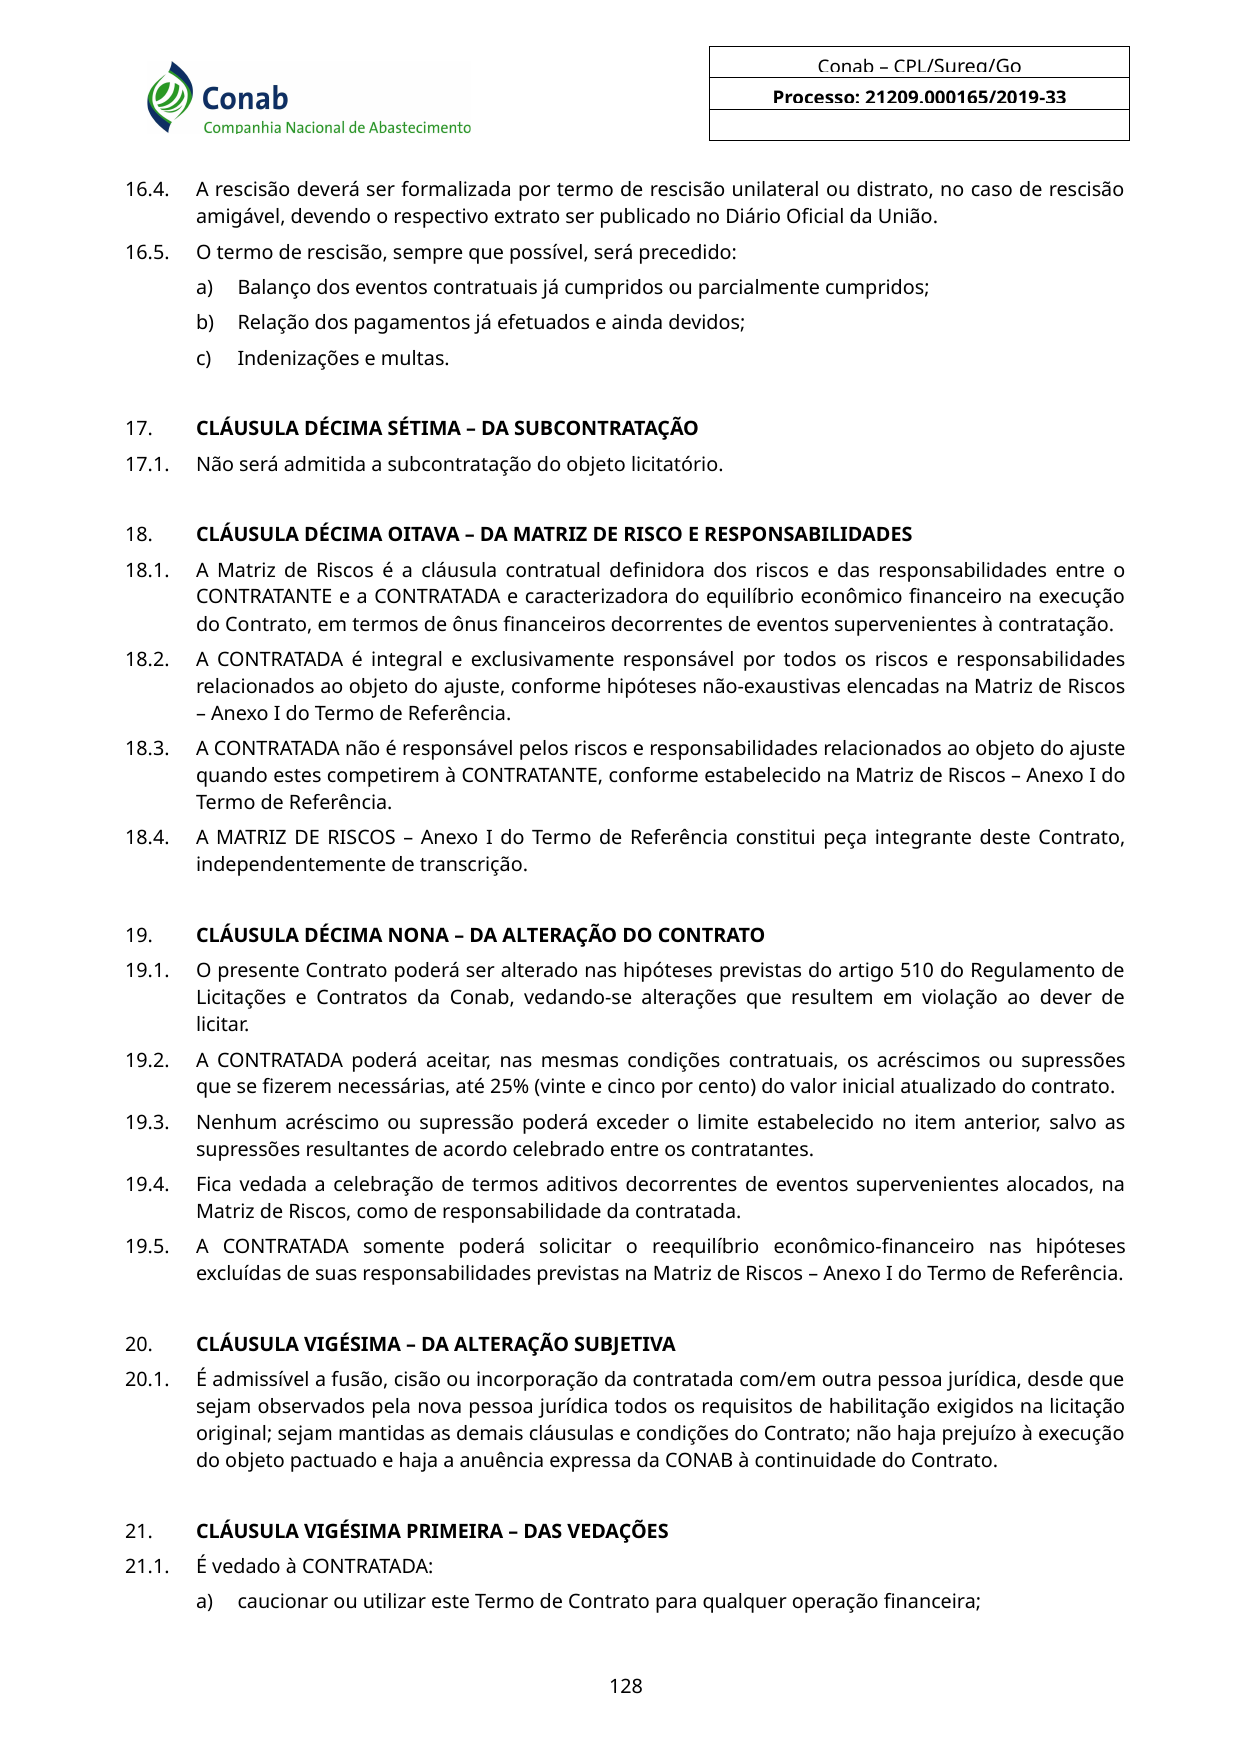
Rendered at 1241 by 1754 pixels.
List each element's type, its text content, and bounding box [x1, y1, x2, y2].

list A CONTRATADA é integral e exclusivamente responsável por todos os riscos e responsabilidades relacionados ao objeto do ajuste, conforme hipóteses não-exaustivas elencadas na Matriz de Riscos – Anexo I do Termo de Referência. [125, 645, 1127, 726]
list É vedado à CONTRATADA: [125, 1552, 1127, 1579]
list Fica vedada a celebração de termos aditivos decorrentes de eventos supervenientes alocados, na Matriz de Riscos, como de responsabilidade da contratada. [125, 1170, 1127, 1224]
list CLÁUSULA DÉCIMA NONA – DA ALTERAÇÃO DO CONTRATO [125, 921, 1127, 948]
list Não será admitida a subcontratação do objeto licitatório. [125, 450, 1127, 477]
list É admissível a fusão, cisão ou incorporação da contratada com/em outra pessoa jurídica, desde que sejam observados pela nova pessoa jurídica todos os requisitos de habilitação exigidos na licitação original; sejam mantidas as demais cláusulas e condições do Contrato; não haja prejuízo à execução do objeto pactuado e haja a anuência expressa da CONAB à continuidade do Contrato. [125, 1366, 1127, 1473]
list A CONTRATADA somente poderá solicitar o reequilíbrio econômico-financeiro nas hipóteses excluídas de suas responsabilidades previstas na Matriz de Riscos – Anexo I do Termo de Referência. [125, 1233, 1127, 1287]
list A CONTRATADA não é responsável pelos riscos e responsabilidades relacionados ao objeto do ajuste quando estes competirem à CONTRATANTE, conforme estabelecido na Matriz de Riscos – Anexo I do Termo de Referência. [125, 734, 1127, 815]
list CLÁUSULA VIGÉSIMA PRIMEIRA – DAS VEDAÇÕES [125, 1517, 1127, 1544]
list A rescisão deverá ser formalizada por termo de rescisão unilateral ou distrato, no caso de rescisão amigável, devendo o respectivo extrato ser publicado no Diário Oficial da União. [125, 176, 1127, 230]
picture [147, 61, 471, 134]
list CLÁUSULA DÉCIMA OITAVA – DA MATRIZ DE RISCO E RESPONSABILIDADES [125, 521, 1127, 547]
list Balanço dos eventos contratuais já cumpridos ou parcialmente cumpridos; [196, 273, 1127, 300]
list caucionar ou utilizar este Termo de Contrato para qualquer operação financeira; [196, 1588, 1127, 1615]
list A Matriz de Riscos é a cláusula contratual definidora dos riscos e das responsabilidades entre o CONTRATANTE e a CONTRATADA e caracterizadora do equilíbrio econômico financeiro na execução do Contrato, em termos de ônus financeiros decorrentes de eventos supervenientes à contratação. [125, 556, 1127, 637]
list CLÁUSULA DÉCIMA SÉTIMA – DA SUBCONTRATAÇÃO [125, 414, 1127, 442]
list Relação dos pagamentos já efetuados e ainda devidos; [196, 309, 1127, 336]
list CLÁUSULA VIGÉSIMA – DA ALTERAÇÃO SUBJETIVA [125, 1330, 1127, 1357]
list O termo de rescisão, sempre que possível, será precedido: [125, 238, 1127, 265]
list Nenhum acréscimo ou supressão poderá exceder o limite estabelecido no item anterior, salvo as supressões resultantes de acordo celebrado entre os contratantes. [125, 1108, 1127, 1162]
list O presente Contrato poderá ser alterado nas hipóteses previstas do artigo 510 do Regulamento de Licitações e Contratos da Conab, vedando-se alterações que resultem em violação ao dever de licitar. [125, 957, 1127, 1037]
list A CONTRATADA poderá aceitar, nas mesmas condições contratuais, os acréscimos ou supressões que se fizerem necessárias, até 25% (vinte e cinco por cento) do valor inicial atualizado do contrato. [125, 1046, 1127, 1100]
list Indenizações e multas. [196, 344, 1127, 371]
list A MATRIZ DE RISCOS – Anexo I do Termo de Referência constitui peça integrante deste Contrato, independentemente de transcrição. [125, 824, 1127, 878]
